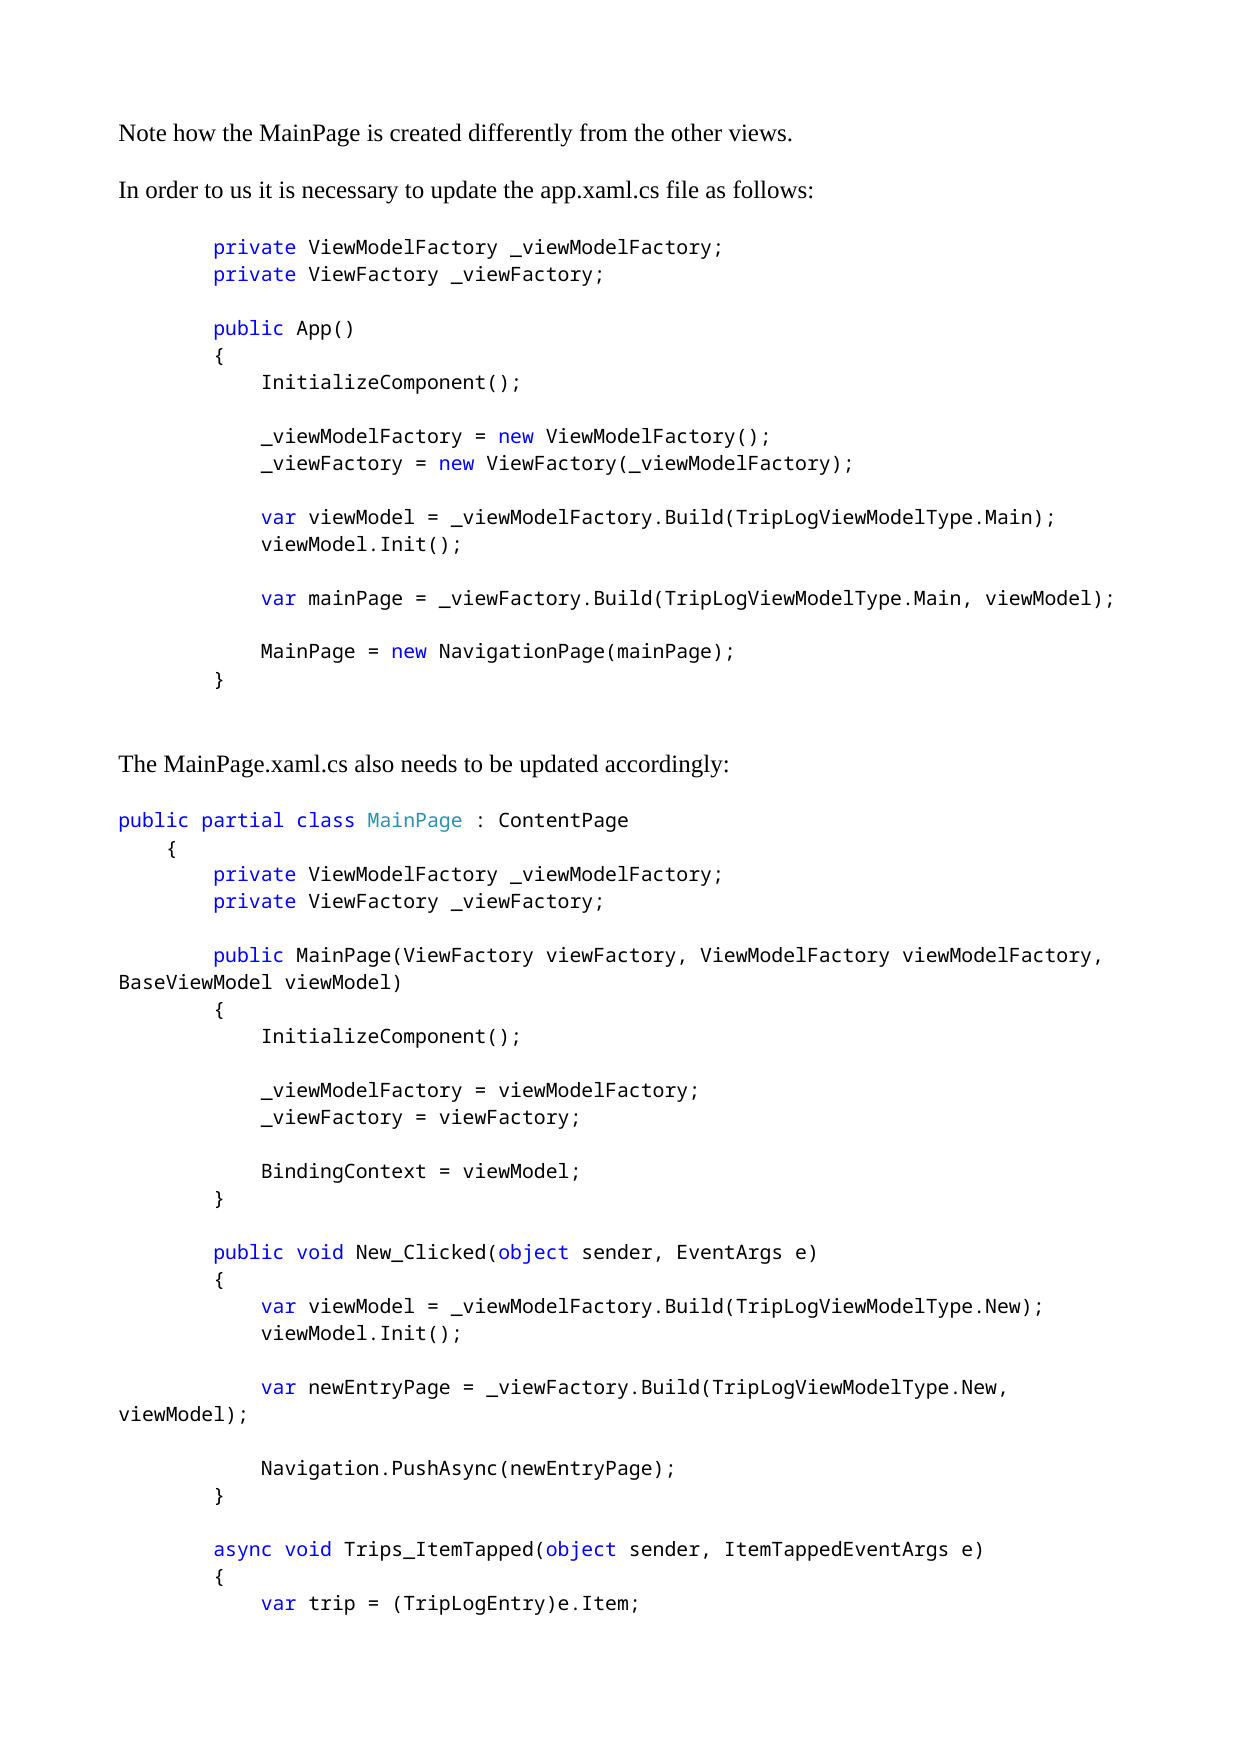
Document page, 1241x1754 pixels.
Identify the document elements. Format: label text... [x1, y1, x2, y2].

text } [118, 1481, 1122, 1508]
text private ViewFactory _viewFactory; [118, 260, 1122, 287]
text _viewFactory = new ViewFactory(_viewModelFactory); [118, 449, 1122, 476]
text var newEntryPage = _viewFactory.Build(TripLogViewModelType.New, viewModel); [118, 1373, 1122, 1427]
text public partial class MainPage : ContentPage [118, 807, 1122, 834]
text viewModel.Init(); [118, 1319, 1122, 1346]
text var viewModel = _viewModelFactory.Build(TripLogViewModelType.Main); [118, 503, 1122, 530]
text public MainPage(ViewFactory viewFactory, ViewModelFactory viewModelFactory, BaseViewModel viewModel) [118, 942, 1122, 996]
text var trip = (TripLogEntry)e.Item; [118, 1589, 1122, 1616]
text private ViewModelFactory _viewModelFactory; [118, 233, 1122, 260]
text BindingContext = viewModel; [118, 1157, 1122, 1184]
text { [118, 341, 1122, 368]
text { [118, 996, 1122, 1023]
text private ViewFactory _viewFactory; [118, 888, 1122, 915]
text Navigation.PushAsync(newEntryPage); [118, 1454, 1122, 1481]
text InitializeComponent(); [118, 1023, 1122, 1049]
text InitializeComponent(); [118, 368, 1122, 395]
text { [118, 834, 1122, 861]
text public void New_Clicked(object sender, EventArgs e) [118, 1238, 1122, 1265]
text { [118, 1265, 1122, 1292]
text The MainPage.xaml.cs also needs to be updated accordingly: [118, 749, 1122, 778]
text private ViewModelFactory _viewModelFactory; [118, 861, 1122, 888]
text MainPage = new NavigationPage(mainPage); [118, 638, 1122, 665]
text _viewModelFactory = new ViewModelFactory(); [118, 422, 1122, 449]
text Note how the MainPage is created differently from the other views. [118, 118, 1122, 147]
text } [118, 665, 1122, 692]
text viewModel.Init(); [118, 530, 1122, 557]
text { [118, 1562, 1122, 1589]
text async void Trips_ItemTapped(object sender, ItemTappedEventArgs e) [118, 1535, 1122, 1562]
text } [118, 1184, 1122, 1211]
text In order to us it is necessary to update the app.xaml.cs file as follows: [118, 176, 1122, 204]
text _viewFactory = viewFactory; [118, 1103, 1122, 1131]
text var mainPage = _viewFactory.Build(TripLogViewModelType.Main, viewModel); [118, 584, 1122, 611]
text _viewModelFactory = viewModelFactory; [118, 1077, 1122, 1103]
text public App() [118, 314, 1122, 341]
text var viewModel = _viewModelFactory.Build(TripLogViewModelType.New); [118, 1292, 1122, 1319]
